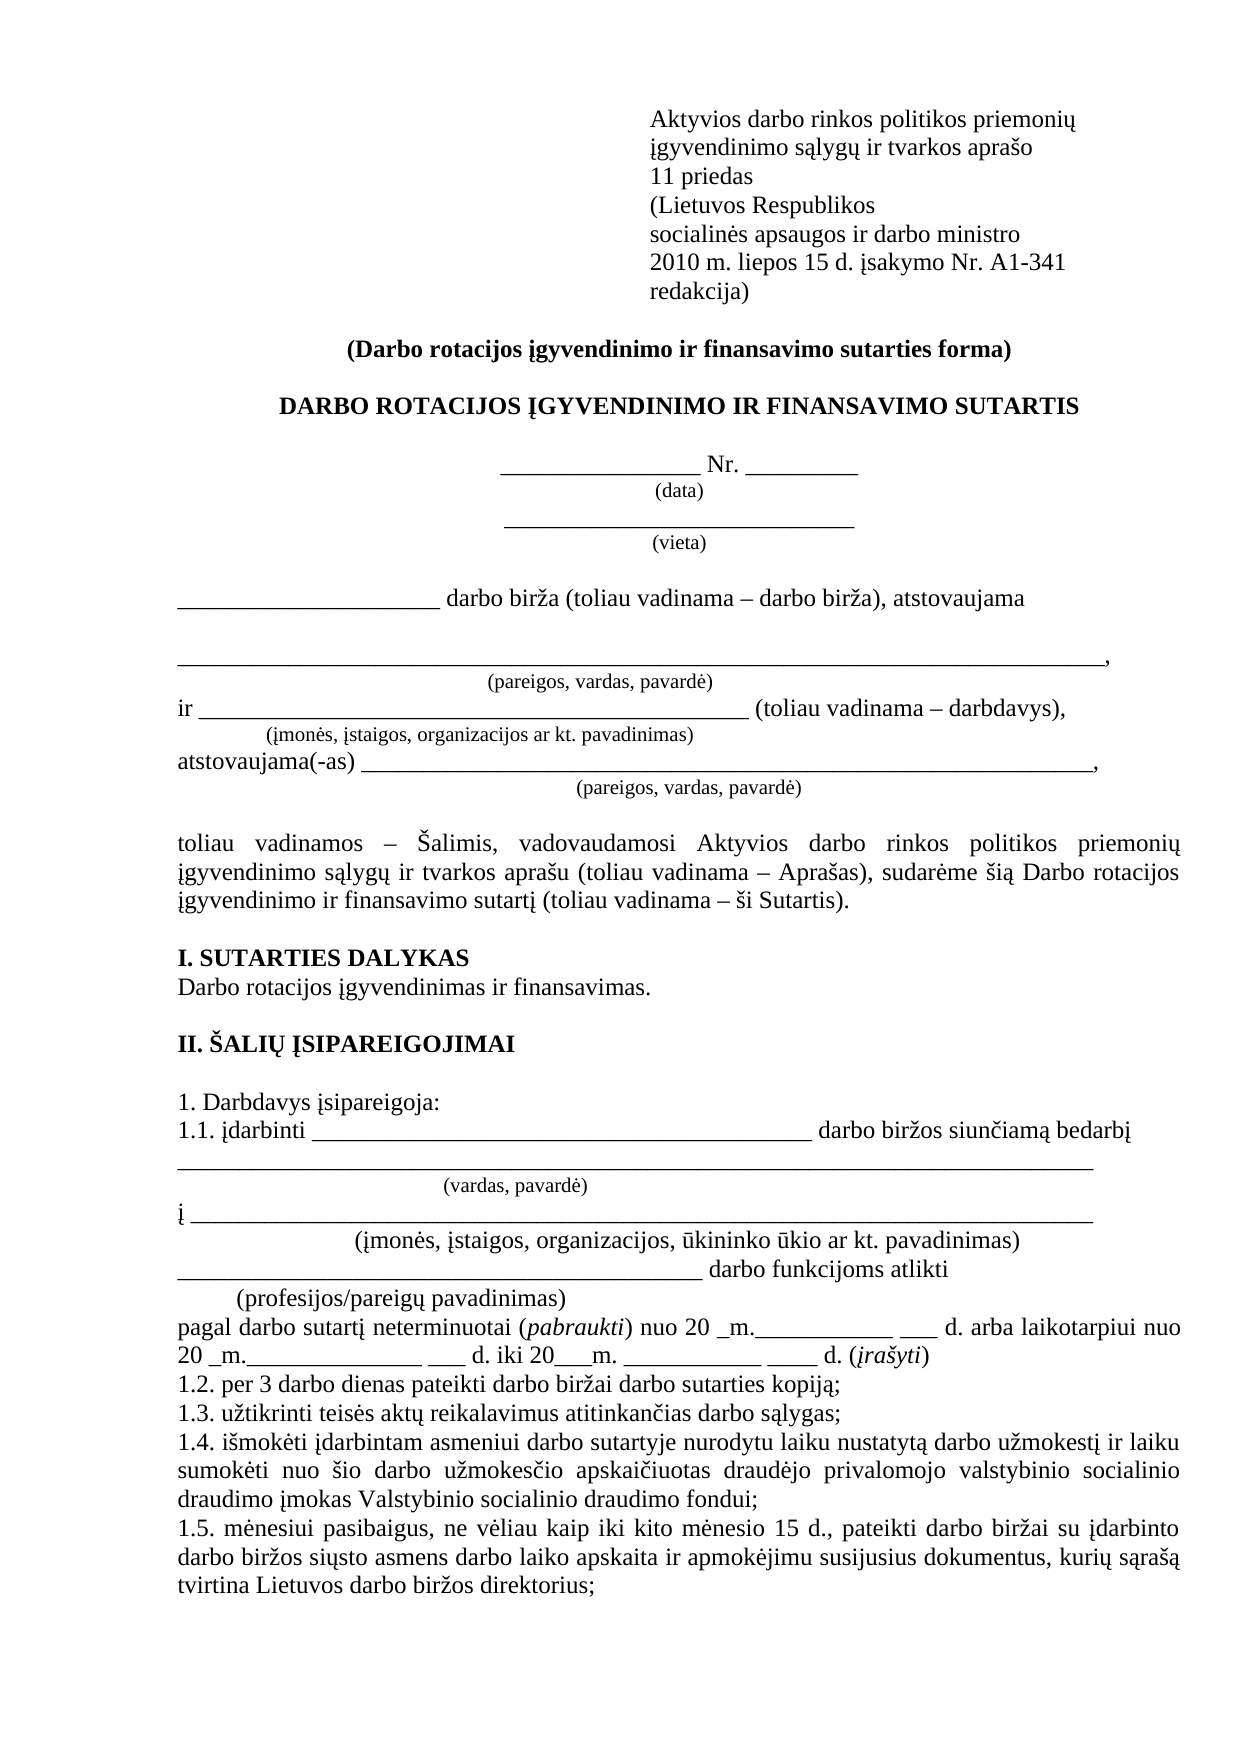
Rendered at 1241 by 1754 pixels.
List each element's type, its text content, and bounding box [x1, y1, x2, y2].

text 1. Darbdavys įsipareigoja: [177, 1087, 1181, 1115]
text į _ [177, 1197, 1181, 1226]
text DARBO ROTACIJOS ĮGYVENDINIMO IR FINANSAVIMO SUTARTIS [177, 391, 1181, 420]
text įgyvendinimo sąlygų ir tvarkos aprašo [649, 132, 1181, 161]
text ____________________________ [177, 502, 1181, 530]
text __________________________________________ darbo funkcijoms atlikti [177, 1254, 1181, 1283]
text (įmonės, įstaigos, organizacijos ar kt. pavadinimas) [177, 722, 1181, 746]
text 1.4. išmokėti įdarbintam asmeniui darbo sutartyje nurodytu laiku nustatytą darbo užmokestį ir laiku sumokėti nuo šio darbo užmokesčio apskaičiuotas draudėjo privalomojo valstybinio socialinio draudimo įmokas Valstybinio socialinio draudimo fondui; [177, 1427, 1181, 1513]
text (Lietuvos Respublikos [649, 190, 1181, 219]
text 11 priedas [649, 161, 1181, 190]
text redakcija) [649, 276, 1181, 305]
text 1.2. per 3 darbo dienas pateikti darbo biržai darbo sutarties kopiją; [177, 1369, 1181, 1398]
text _ [177, 1144, 1181, 1173]
text pagal darbo sutartį neterminuotai (pabraukti) nuo 20 _m.___________ ___ d. arba laikotarpiui nuo 20 _m.______________ ___ d. iki 20___m. ___________ ____ d. (įrašyti) [177, 1312, 1181, 1369]
text 1.5. mėnesiui pasibaigus, ne vėliau kaip iki kito mėnesio 15 d., pateikti darbo biržai su įdarbinto darbo biržos siųsto asmens darbo laiko apskaita ir apmokėjimu susijusius dokumentus, kurių sąrašą tvirtina Lietuvos darbo biržos direktorius; [177, 1513, 1181, 1599]
text (įmonės, įstaigos, organizacijos, ūkininko ūkio ar kt. pavadinimas) [177, 1226, 1181, 1254]
text (vardas, pavardė) [177, 1173, 1181, 1197]
text (vieta) [177, 530, 1181, 554]
text toliau vadinamos – Šalimis, vadovaudamosi Aktyvios darbo rinkos politikos priemonių įgyvendinimo sąlygų ir tvarkos aprašu (toliau vadinama – Aprašas), sudarėme šią Darbo rotacijos įgyvendinimo ir finansavimo sutartį (toliau vadinama – ši Sutartis). [177, 828, 1181, 914]
text socialinės apsaugos ir darbo ministro [649, 219, 1181, 247]
text _ , [177, 641, 1181, 669]
text (pareigos, vardas, pavardė) [177, 669, 1181, 693]
text 1.3. užtikrinti teisės aktų reikalavimus atitinkančias darbo sąlygas; [177, 1398, 1181, 1427]
text 2010 m. liepos 15 d. įsakymo Nr. A1-341 [649, 247, 1181, 276]
text (data) [177, 477, 1181, 502]
text Aktyvios darbo rinkos politikos priemonių [649, 104, 1181, 132]
text (pareigos, vardas, pavardė) [177, 775, 1181, 799]
text 1.1. įdarbinti ________________________________________ darbo biržos siunčiamą bedarbį [177, 1115, 1181, 1144]
text (profesijos/pareigų pavadinimas) [177, 1283, 1181, 1312]
text I. Sutarties DALYKAS [177, 943, 1181, 972]
text _____________________ darbo birža (toliau vadinama – darbo birža), atstovaujama [177, 583, 1181, 612]
text atstovaujama(-as) , [177, 746, 1181, 775]
text ii. šalių įsipareigojimai [177, 1029, 1181, 1058]
text Darbo rotacijos įgyvendinimas ir finansavimas. [177, 972, 1181, 1000]
text ir ____________________________________________ (toliau vadinama – darbdavys), [177, 693, 1181, 722]
text ________________ Nr. _________ [177, 449, 1181, 477]
text (Darbo rotacijos įgyvendinimo ir finansavimo sutarties forma) [177, 334, 1181, 362]
